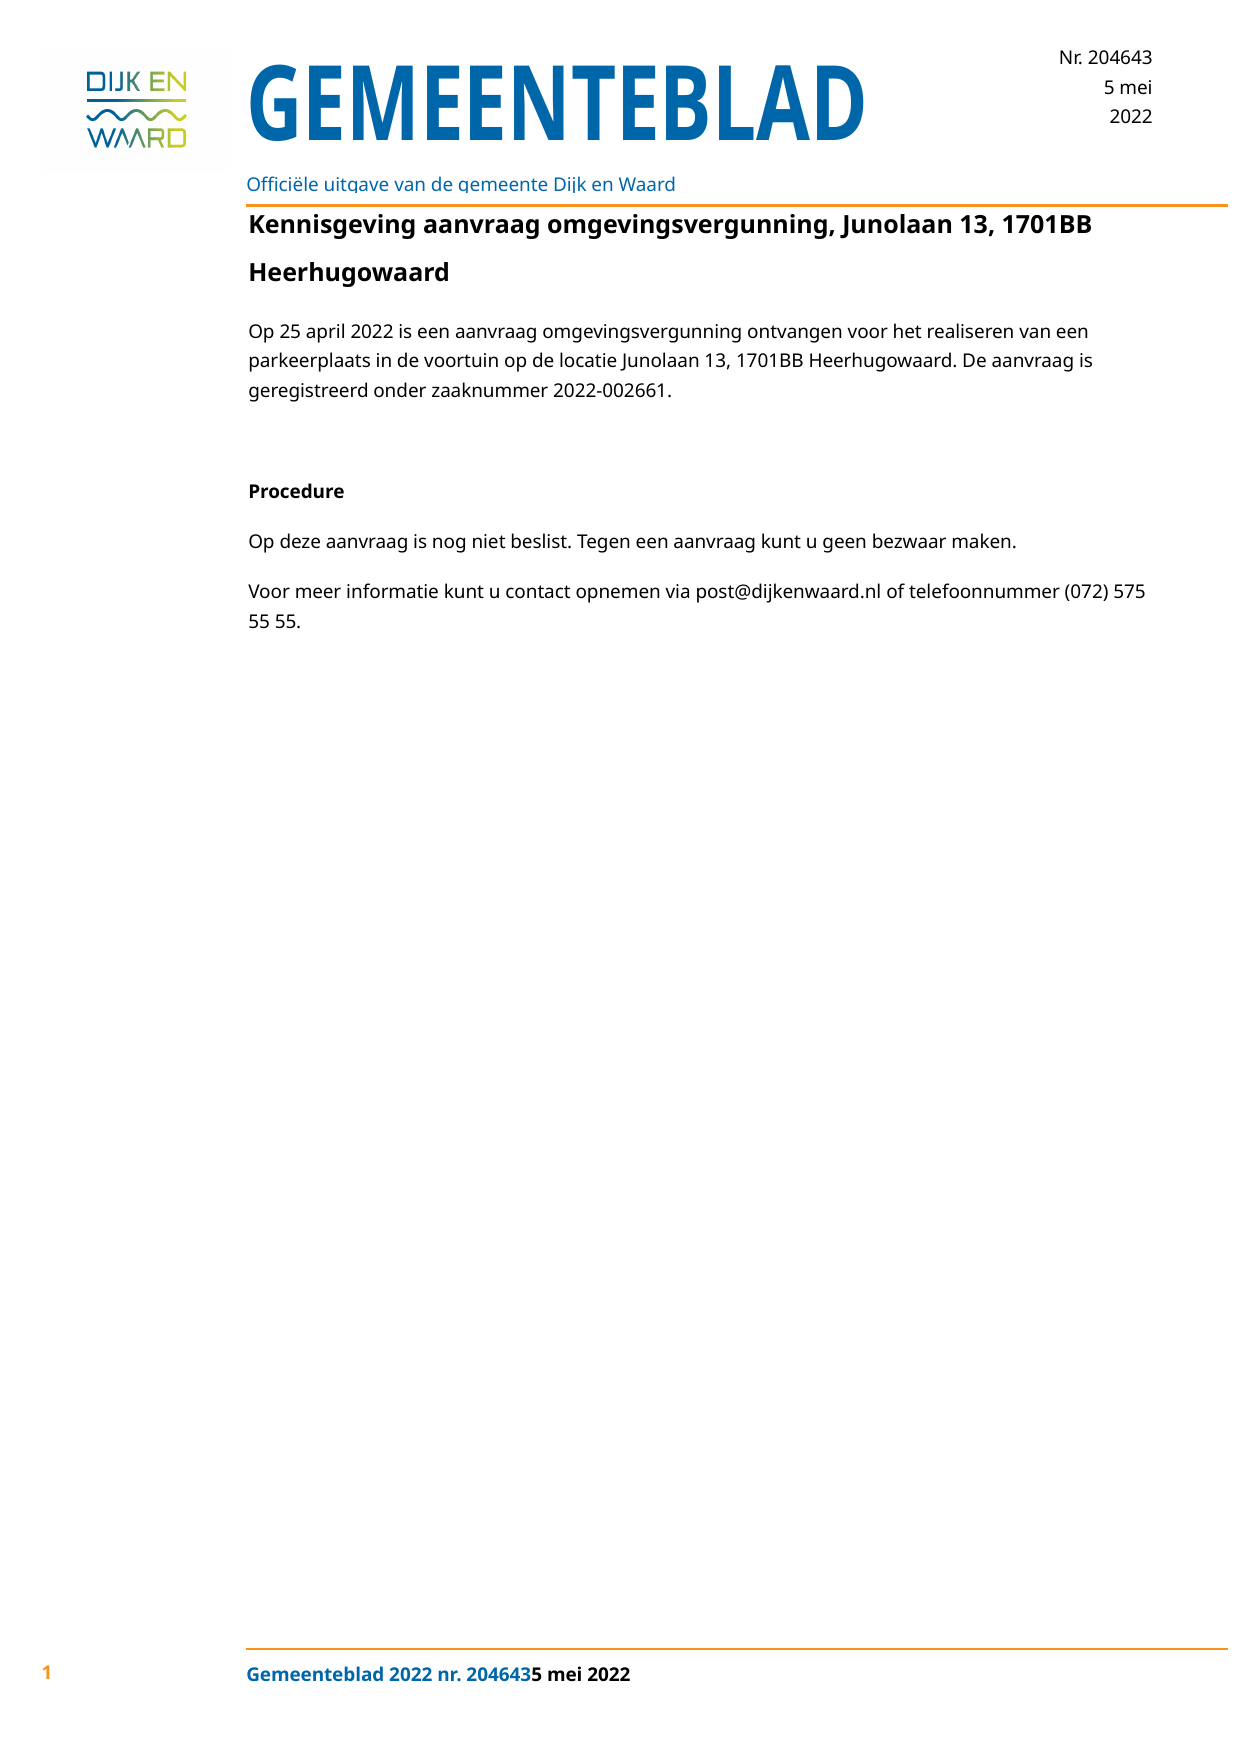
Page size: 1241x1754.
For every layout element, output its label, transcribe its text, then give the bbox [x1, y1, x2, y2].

text Kennisgeving aanvraag omgevingsvergunning, Junolaan 13, 1701BB Heerhugowaard [248, 207, 1152, 288]
picture [41, 47, 231, 172]
text Procedure [248, 478, 1152, 504]
text Op deze aanvraag is nog niet beslist. Tegen een aanvraag kunt u geen bezwaar maken. [248, 528, 1152, 554]
text Voor meer informatie kunt u contact opnemen via post@dijkenwaard.nl of telefoonnummer (072) 575 55 55. [248, 579, 1152, 634]
text Op 25 april 2022 is een aanvraag omgevingsvergunning ontvangen voor het realiseren van een parkeerplaats in de voortuin op de locatie Junolaan 13, 1701BB Heerhugowaard. De aanvraag is geregistreerd onder zaaknummer 2022-002661. [248, 318, 1152, 403]
